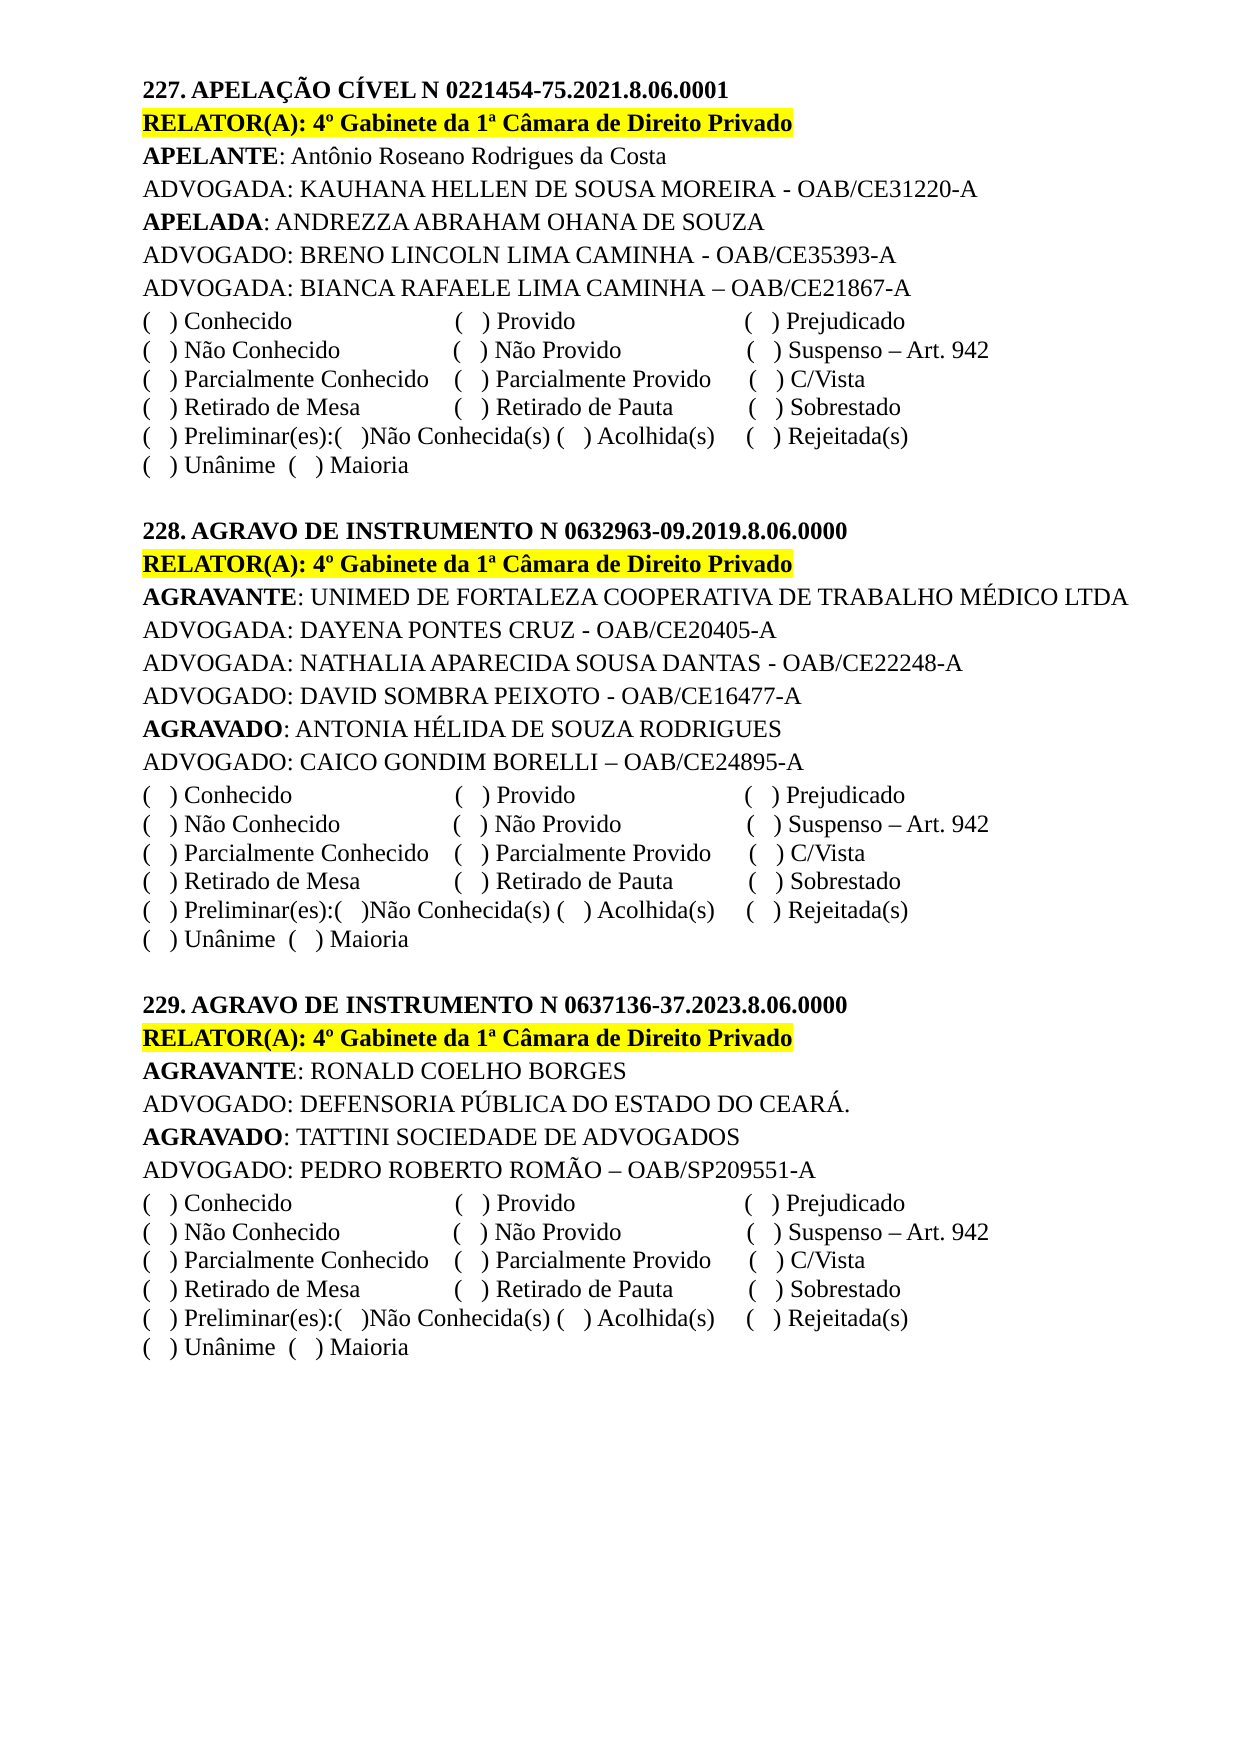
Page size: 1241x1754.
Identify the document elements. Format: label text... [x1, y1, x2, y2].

text ( ) Conhecido ( ) Provido ( ) Prejudicado [142, 1188, 1141, 1217]
text ( ) Preliminar(es):( )Não Conhecida(s) ( ) Acolhida(s) ( ) Rejeitada(s) [142, 895, 1158, 924]
text ( ) Unânime ( ) Maioria 228. AGRAVO DE INSTRUMENTO N 0632963-09.2019.8.06.0000 RELATOR(A): 4º Gabinete da 1ª Câmara de Direito Privado AGRAVANTE: UNIMED DE FORTALEZA COOPERATIVA DE TRABALHO MÉDICO LTDA ADVOGADA: DAYENA PONTES CRUZ - OAB/CE20405-A ADVOGADA: NATHALIA APARECIDA SOUSA DANTAS - OAB/CE22248-A ADVOGADO: DAVID SOMBRA PEIXOTO - OAB/CE16477-A AGRAVADO: ANTONIA HÉLIDA DE SOUZA RODRIGUES ADVOGADO: CAICO GONDIM BORELLI – OAB/CE24895-A [142, 450, 1141, 776]
text ( ) Parcialmente Conhecido ( ) Parcialmente Provido ( ) C/Vista [142, 838, 1158, 866]
text ( ) Conhecido ( ) Provido ( ) Prejudicado [142, 306, 1141, 335]
text ( ) Não Conhecido ( ) Não Provido ( ) Suspenso – Art. 942 [142, 1217, 1158, 1246]
text ( ) Preliminar(es):( )Não Conhecida(s) ( ) Acolhida(s) ( ) Rejeitada(s) [142, 1303, 1158, 1332]
text ( ) Não Conhecido ( ) Não Provido ( ) Suspenso – Art. 942 [142, 809, 1158, 838]
text ADVOGADO: DEFENSORIA PÚBLICA DO ESTADO DO CEARÁ. AGRAVADO: TATTINI SOCIEDADE DE ADVOGADOS ADVOGADO: PEDRO ROBERTO ROMÃO – OAB/SP209551-A [142, 1089, 1141, 1184]
text ( ) Parcialmente Conhecido ( ) Parcialmente Provido ( ) C/Vista [142, 1246, 1158, 1274]
text ( ) Retirado de Mesa ( ) Retirado de Pauta ( ) Sobrestado [142, 866, 1158, 895]
text ( ) Unânime ( ) Maioria [142, 1332, 1141, 1427]
text ( ) Conhecido ( ) Provido ( ) Prejudicado [142, 780, 1141, 809]
text 227. APELAÇÃO CÍVEL N 0221454-75.2021.8.06.0001 RELATOR(A): 4º Gabinete da 1ª Câmara de Direito Privado APELANTE: Antônio Roseano Rodrigues da Costa ADVOGADA: KAUHANA HELLEN DE SOUSA MOREIRA - OAB/CE31220-A APELADA: ANDREZZA ABRAHAM OHANA DE SOUZA ADVOGADO: BRENO LINCOLN LIMA CAMINHA - OAB/CE35393-A ADVOGADA: BIANCA RAFAELE LIMA CAMINHA – OAB/CE21867-A [142, 75, 1141, 302]
text ( ) Retirado de Mesa ( ) Retirado de Pauta ( ) Sobrestado [142, 392, 1158, 421]
text ( ) Preliminar(es):( )Não Conhecida(s) ( ) Acolhida(s) ( ) Rejeitada(s) [142, 421, 1158, 450]
text ( ) Parcialmente Conhecido ( ) Parcialmente Provido ( ) C/Vista [142, 364, 1158, 392]
text ( ) Retirado de Mesa ( ) Retirado de Pauta ( ) Sobrestado [142, 1274, 1158, 1303]
text ( ) Unânime ( ) Maioria 229. AGRAVO DE INSTRUMENTO N 0637136-37.2023.8.06.0000 RELATOR(A): 4º Gabinete da 1ª Câmara de Direito Privado AGRAVANTE: RONALD COELHO BORGES [142, 924, 1141, 1085]
text ( ) Não Conhecido ( ) Não Provido ( ) Suspenso – Art. 942 [142, 335, 1158, 364]
